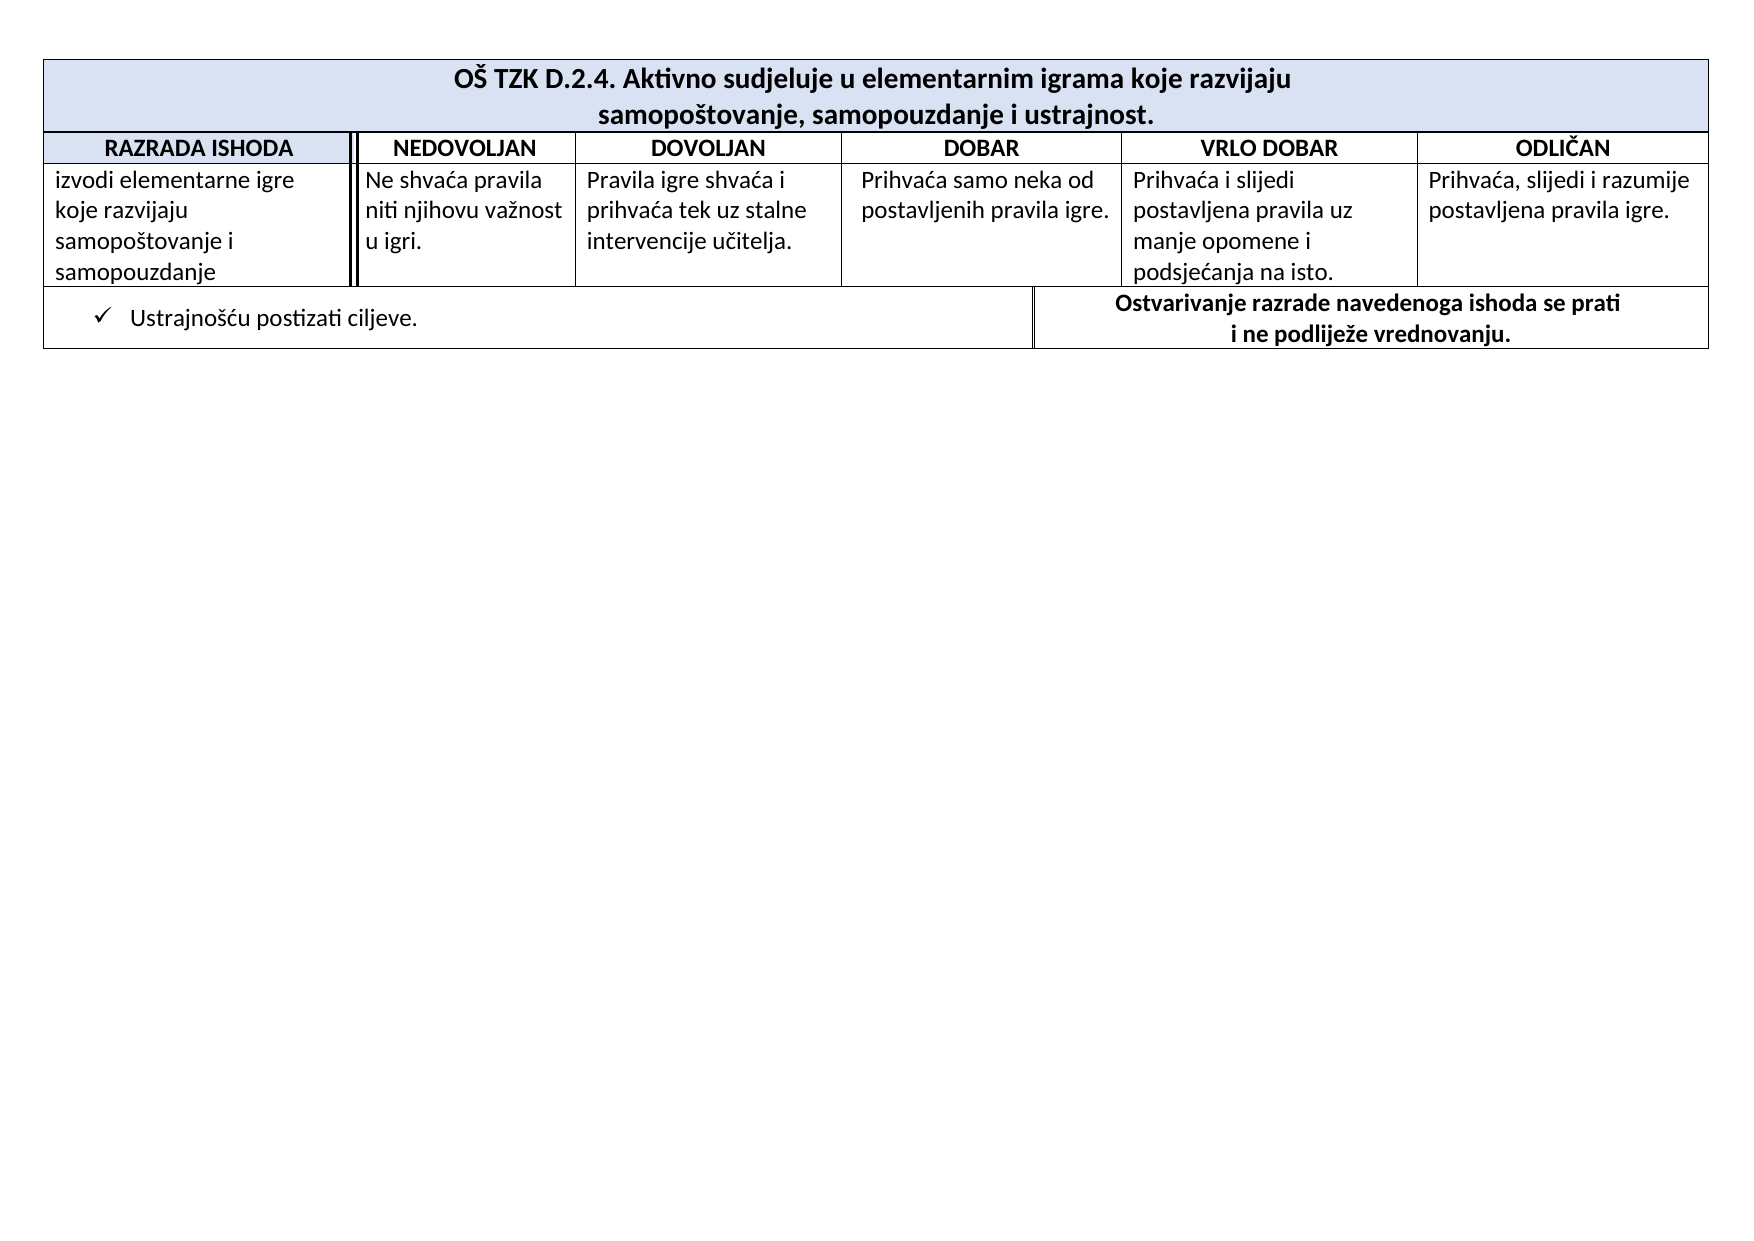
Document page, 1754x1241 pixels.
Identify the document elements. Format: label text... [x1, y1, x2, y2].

table_cell Ustrajnošću postizati ciljeve. [44, 287, 1032, 348]
table_cell Ne shvaća pravila niti njihovu važnost u igri. [359, 164, 575, 286]
table_cell DOBAR [842, 133, 1121, 163]
table_cell OŠ TZK D.2.4. Aktivno sudjeluje u elementarnim igrama koje razvijaju samopoštovanje, samopouzdanje i ustrajnost. [44, 60, 1708, 131]
table_cell izvodi elementarne igre koje razvijaju samopoštovanje i samopouzdanje [44, 164, 349, 286]
table_cell Prihvaća i slijedi postavljena pravila uz manje opomene i podsjećanja na isto. [1122, 164, 1417, 286]
table_cell VRLO DOBAR [1122, 133, 1417, 163]
table_cell Pravila igre shvaća i prihvaća tek uz stalne intervencije učitelja. [576, 164, 841, 286]
table_cell Prihvaća, slijedi i razumije postavljena pravila igre. [1418, 164, 1708, 286]
table_cell RAZRADA ISHODA [44, 133, 349, 163]
table_cell Ostvarivanje razrade navedenoga ishoda se prati i ne podliježe vrednovanju. [1035, 287, 1708, 348]
table_cell Prihvaća samo neka od postavljenih pravila igre. [842, 164, 1121, 286]
table_cell DOVOLJAN [576, 133, 841, 163]
table_cell ODLIČAN [1418, 133, 1708, 163]
table_cell NEDOVOLJAN [359, 133, 575, 163]
